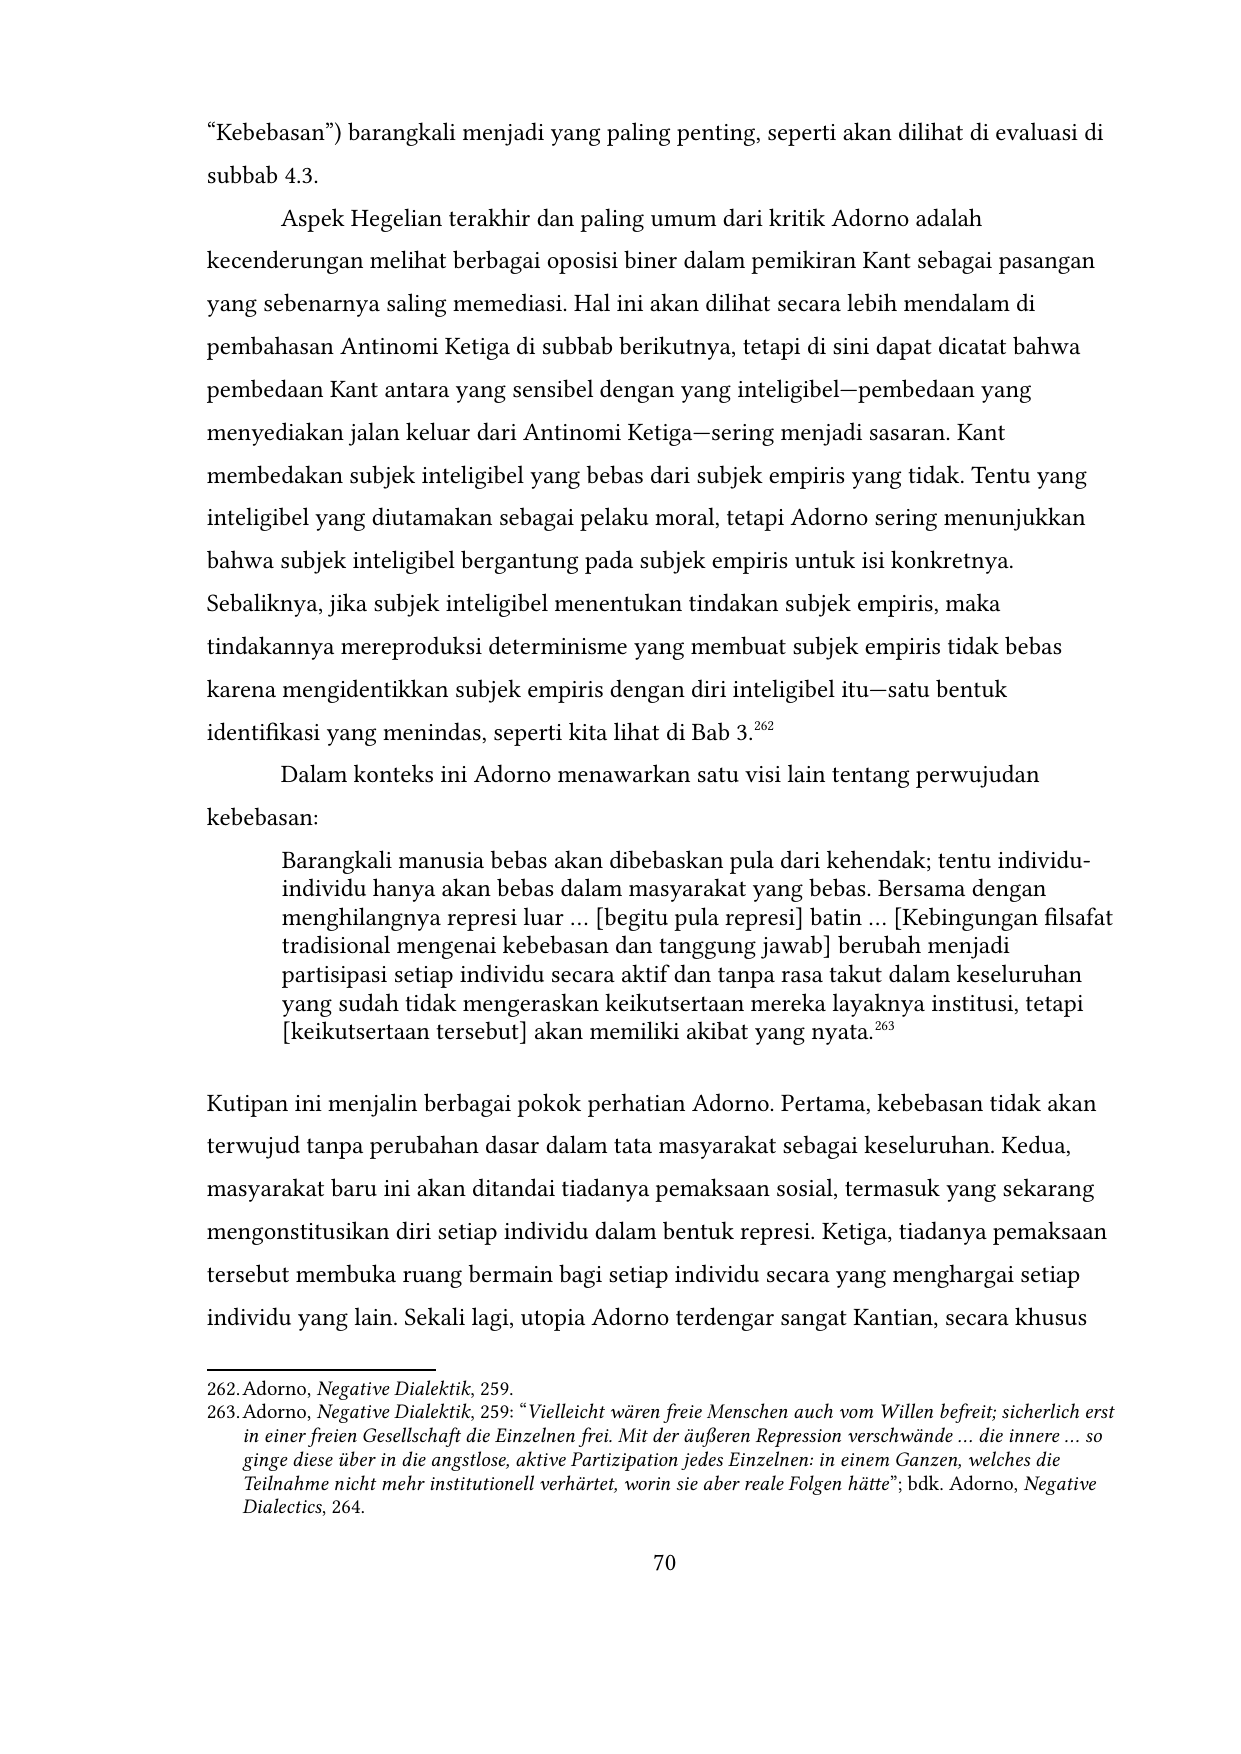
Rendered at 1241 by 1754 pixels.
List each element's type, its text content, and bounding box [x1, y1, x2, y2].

text Dalam konteks ini Adorno menawarkan satu visi lain tentang perwujudan kebebasan: [207, 760, 1122, 832]
text Kutipan ini menjalin berbagai pokok perhatian Adorno. Pertama, kebebasan tidak akan terwujud tanpa perubahan dasar dalam tata masyarakat sebagai keseluruhan. Kedua, masyarakat baru ini akan ditandai tiadanya pemaksaan sosial, termasuk yang sekarang mengonstitusikan diri setiap individu dalam bentuk represi. Ketiga, tiadanya pemaksaan tersebut membuka ruang bermain bagi setiap individu secara yang menghargai setiap individu yang lain. Sekali lagi, utopia Adorno terdengar sangat Kantian, secara khusus [207, 1088, 1122, 1331]
text Adorno, Negative Dialektik, 259: “Vielleicht wären freie Menschen auch vom Willen befreit; sicherlich erst in einer freien Gesellschaft die Einzelnen frei. Mit der äußeren Repression verschwände ... die innere ... so ginge diese über in die angstlose, aktive Partizipation jedes Einzelnen: in einem Ganzen, welches die Teilnahme nicht mehr institutionell verhärtet, worin sie aber reale Folgen hätte”; bdk. Adorno, Negative Dialectics, 264. [207, 1400, 1122, 1519]
text Adorno, Negative Dialektik, 259. [207, 1376, 1122, 1400]
text Aspek Hegelian terakhir dan paling umum dari kritik Adorno adalah kecenderungan melihat berbagai oposisi biner dalam pemikiran Kant sebagai pasangan yang sebenarnya saling memediasi. Hal ini akan dilihat secara lebih mendalam di pembahasan Antinomi Ketiga di subbab berikutnya, tetapi di sini dapat dicatat bahwa pembedaan Kant antara yang sensibel dengan yang inteligibel—pembedaan yang menyediakan jalan keluar dari Antinomi Ketiga—sering menjadi sasaran. Kant membedakan subjek inteligibel yang bebas dari subjek empiris yang tidak. Tentu yang inteligibel yang diutamakan sebagai pelaku moral, tetapi Adorno sering menunjukkan bahwa subjek inteligibel bergantung pada subjek empiris untuk isi konkretnya. Sebaliknya, jika subjek inteligibel menentukan tindakan subjek empiris, maka tindakannya mereproduksi determinisme yang membuat subjek empiris tidak bebas karena mengidentikkan subjek empiris dengan diri inteligibel itu—satu bentuk identifikasi yang menindas, seperti kita lihat di Bab 3. [207, 204, 1122, 746]
text “Kebebasan”) barangkali menjadi yang paling penting, seperti akan dilihat di evaluasi di subbab 4.3. [207, 118, 1122, 189]
text Barangkali manusia bebas akan dibebaskan pula dari kehendak; tentu individu-individu hanya akan bebas dalam masyarakat yang bebas. Bersama dengan menghilangnya represi luar ... [begitu pula represi] batin ... [Kebingungan filsafat tradisional mengenai kebebasan dan tanggung jawab] berubah menjadi partisipasi setiap individu secara aktif dan tanpa rasa takut dalam keseluruhan yang sudah tidak mengeraskan keikutsertaan mereka layaknya institusi, tetapi [keikutsertaan tersebut] akan memiliki akibat yang nyata. [282, 846, 1122, 1046]
